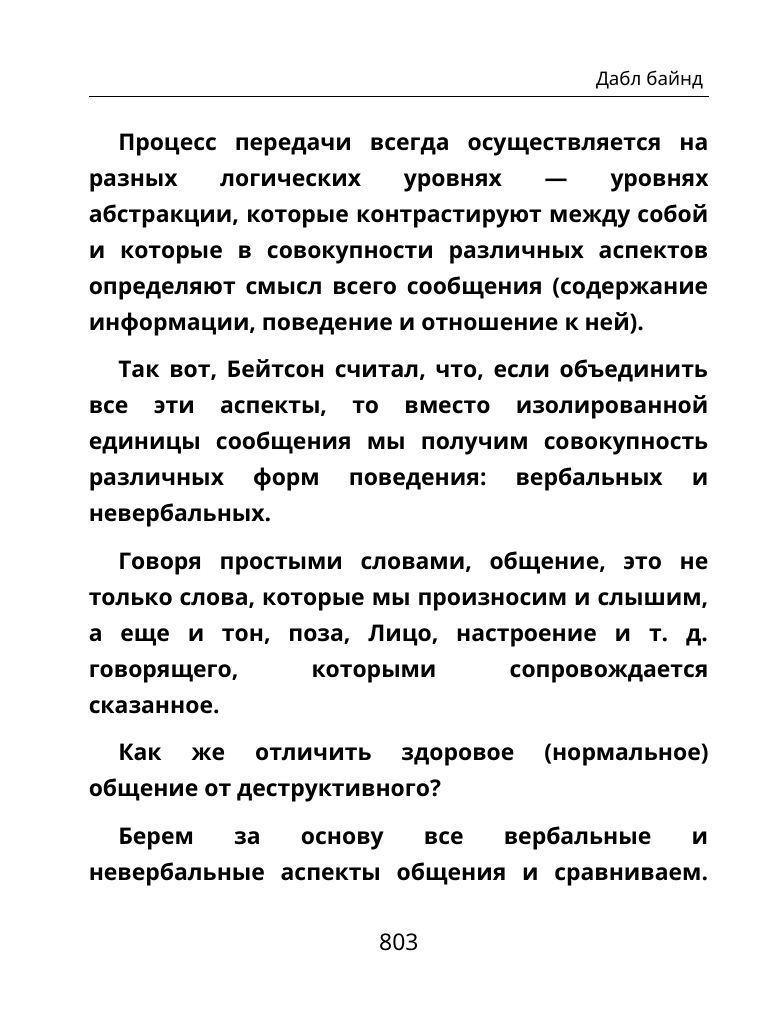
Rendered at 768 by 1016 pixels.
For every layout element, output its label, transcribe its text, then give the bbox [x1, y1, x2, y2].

text Говоря простыми словами, общение, это не только слова, которые мы произносим и слышим, а еще и тон, поза, Лицо, настроение и т. д. говорящего, которыми сопровождается сказанное. [88, 545, 709, 720]
text Процесс передачи всегда осуществляется на разных логических уровнях — уровнях абстракции, которые контрастируют между собой и которые в совокупности различных аспектов определяют смысл всего сообщения (содержание информации, поведение и отношение к ней). [88, 126, 709, 337]
text Так вот, Бейтсон считал, что, если объединить все эти аспекты, то вместо изолированной единицы сообщения мы получим совокупность различных форм поведения: вербальных и невербальных. [88, 353, 709, 528]
text Как же отличить здоровое (нормальное) общение от деструктивного? [88, 736, 709, 803]
text Берем за основу все вербальные и невербальные аспекты общения и сравниваем. [88, 820, 709, 887]
